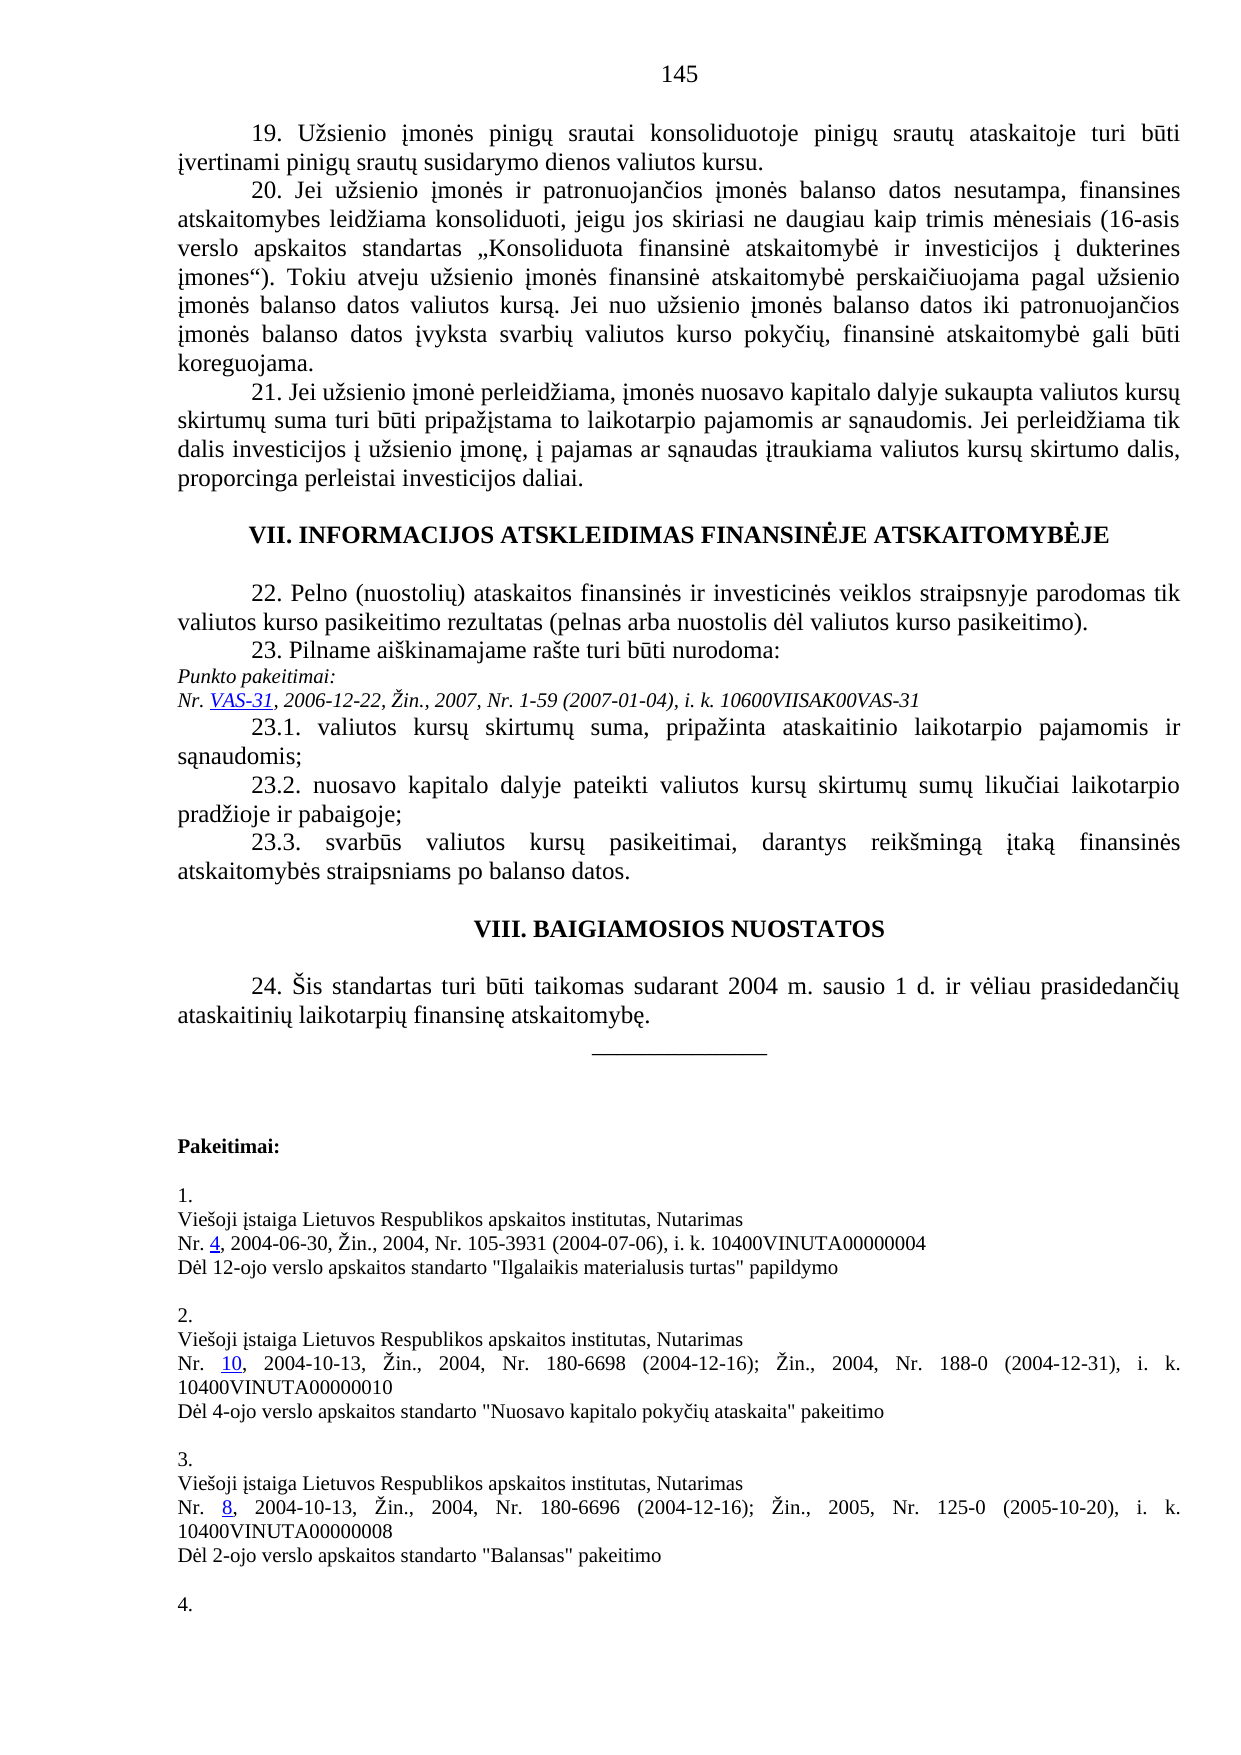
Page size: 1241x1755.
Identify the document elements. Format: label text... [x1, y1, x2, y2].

text 23.3. svarbūs valiutos kursų pasikeitimai, darantys reikšmingą įtaką finansinės atskaitomybės straipsniams po balanso datos. [177, 827, 1181, 885]
text Viešoji įstaiga Lietuvos Respublikos apskaitos institutas, Nutarimas [177, 1471, 1181, 1495]
text Nr. VAS-31, 2006-12-22, Žin., 2007, Nr. 1-59 (2007-01-04), i. k. 10600VIISAK00VAS-31 [177, 688, 1181, 712]
text Pakeitimai: [177, 1134, 1181, 1158]
text 20. Jei užsienio įmonės ir patronuojančios įmonės balanso datos nesutampa, finansines atskaitomybes leidžiama konsoliduoti, jeigu jos skiriasi ne daugiau kaip trimis mėnesiais (16-asis verslo apskaitos standartas „Konsoliduota finansinė atskaitomybė ir investicijos į dukterines įmones“). Tokiu atveju užsienio įmonės finansinė atskaitomybė perskaičiuojama pagal užsienio įmonės balanso datos valiutos kursą. Jei nuo užsienio įmonės balanso datos iki patronuojančios įmonės balanso datos įvyksta svarbių valiutos kurso pokyčių, finansinė atskaitomybė gali būti koreguojama. [177, 176, 1181, 377]
text ______________ [177, 1029, 1181, 1057]
text Nr. 10, 2004-10-13, Žin., 2004, Nr. 180-6698 (2004-12-16); Žin., 2004, Nr. 188-0 (2004-12-31), i. k. 10400VINUTA00000010 [177, 1351, 1181, 1399]
text 22. Pelno (nuostolių) ataskaitos finansinės ir investicinės veiklos straipsnyje parodomas tik valiutos kurso pasikeitimo rezultatas (pelnas arba nuostolis dėl valiutos kurso pasikeitimo). [177, 578, 1181, 636]
text 21. Jei užsienio įmonė perleidžiama, įmonės nuosavo kapitalo dalyje sukaupta valiutos kursų skirtumų suma turi būti pripažįstama to laikotarpio pajamomis ar sąnaudomis. Jei perleidžiama tik dalis investicijos į užsienio įmonę, į pajamas ar sąnaudas įtraukiama valiutos kursų skirtumo dalis, proporcinga perleistai investicijos daliai. [177, 377, 1181, 492]
text Dėl 4-ojo verslo apskaitos standarto "Nuosavo kapitalo pokyčių ataskaita" pakeitimo [177, 1399, 1181, 1423]
text 1. [177, 1182, 1181, 1207]
text 19. Užsienio įmonės pinigų srautai konsoliduotoje pinigų srautų ataskaitoje turi būti įvertinami pinigų srautų susidarymo dienos valiutos kursu. [177, 118, 1181, 176]
text Viešoji įstaiga Lietuvos Respublikos apskaitos institutas, Nutarimas [177, 1327, 1181, 1351]
text 3. [177, 1447, 1181, 1471]
text Punkto pakeitimai: [177, 664, 1181, 688]
text 24. Šis standartas turi būti taikomas sudarant 2004 m. sausio 1 d. ir vėliau prasidedančių ataskaitinių laikotarpių finansinę atskaitomybę. [177, 971, 1181, 1029]
text 23.1. valiutos kursų skirtumų suma, pripažinta ataskaitinio laikotarpio pajamomis ir sąnaudomis; [177, 712, 1181, 770]
text VII. INFORMACIJOS ATSKLEIDIMAS FINANSINĖJE ATSKAITOMYBĖJE [177, 521, 1181, 549]
text Viešoji įstaiga Lietuvos Respublikos apskaitos institutas, Nutarimas [177, 1207, 1181, 1231]
text Nr. 8, 2004-10-13, Žin., 2004, Nr. 180-6696 (2004-12-16); Žin., 2005, Nr. 125-0 (2005-10-20), i. k. 10400VINUTA00000008 [177, 1495, 1181, 1543]
text Nr. 4, 2004-06-30, Žin., 2004, Nr. 105-3931 (2004-07-06), i. k. 10400VINUTA00000004 [177, 1231, 1181, 1255]
text Dėl 12-ojo verslo apskaitos standarto "Ilgalaikis materialusis turtas" papildymo [177, 1255, 1181, 1279]
text Dėl 2-ojo verslo apskaitos standarto "Balansas" pakeitimo [177, 1543, 1181, 1567]
text 23. Pilname aiškinamajame rašte turi būti nurodoma: [177, 636, 1181, 664]
text VIII. BAIGIAMOSIOS NUOSTATOS [177, 914, 1181, 942]
text 4. [177, 1592, 1181, 1616]
text 2. [177, 1303, 1181, 1327]
text 23.2. nuosavo kapitalo dalyje pateikti valiutos kursų skirtumų sumų likučiai laikotarpio pradžioje ir pabaigoje; [177, 770, 1181, 827]
